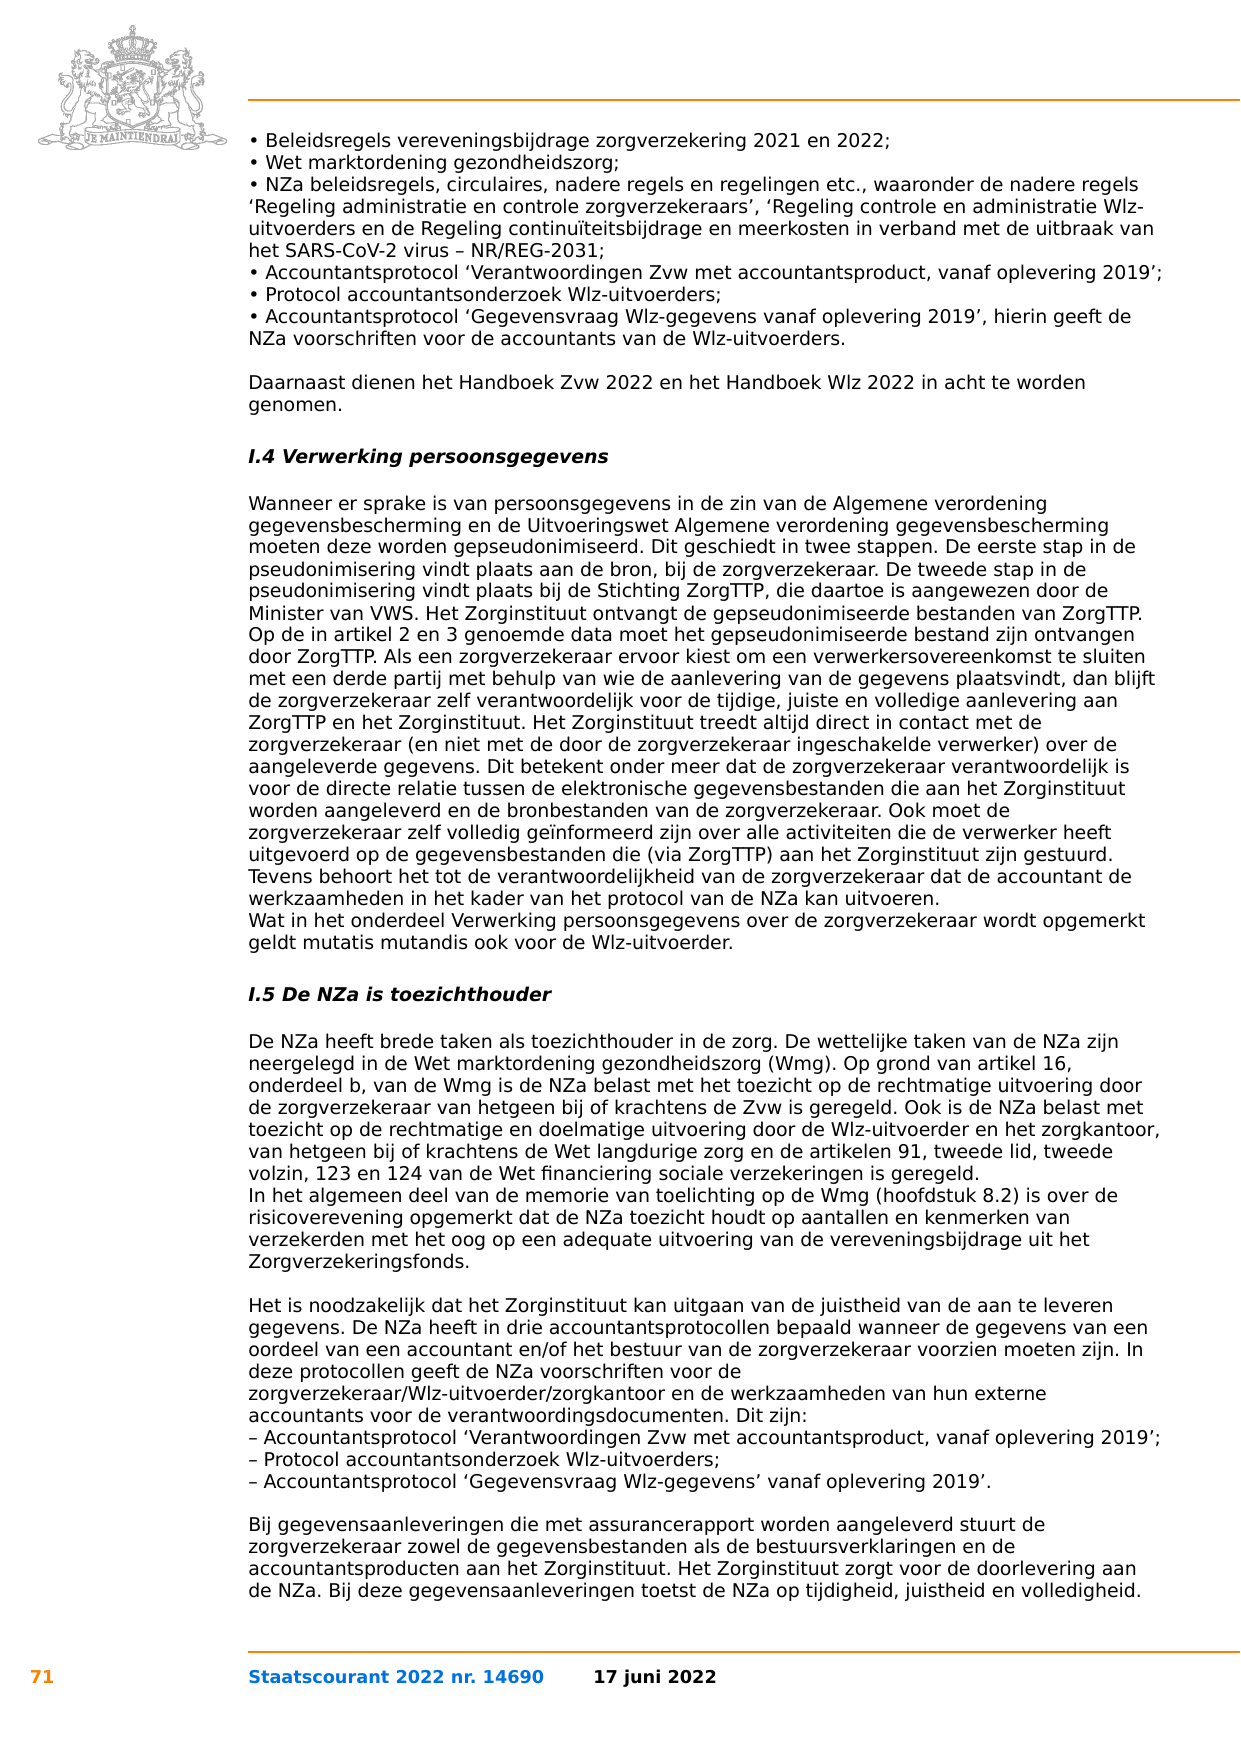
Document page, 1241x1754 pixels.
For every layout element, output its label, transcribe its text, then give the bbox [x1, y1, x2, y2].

text • Wet marktordening gezondheidszorg; [248, 152, 1163, 174]
text Daarnaast dienen het Handboek Zvw 2022 en het Handboek Wlz 2022 in acht te worden genomen. [248, 372, 1163, 416]
text Wanneer er sprake is van persoonsgegevens in de zin van de Algemene verordening gegevensbescherming en de Uitvoeringswet Algemene verordening gegevensbescherming moeten deze worden gepseudonimiseerd. Dit geschiedt in twee stappen. De eerste stap in de pseudonimisering vindt plaats aan de bron, bij de zorgverzekeraar. De tweede stap in de pseudonimisering vindt plaats bij de Stichting ZorgTTP, die daartoe is aangewezen door de Minister van VWS. Het Zorginstituut ontvangt de gepseudonimiseerde bestanden van ZorgTTP. Op de in artikel 2 en 3 genoemde data moet het gepseudonimiseerde bestand zijn ontvangen door ZorgTTP. Als een zorgverzekeraar ervoor kiest om een verwerkersovereenkomst te sluiten met een derde partij met behulp van wie de aanlevering van de gegevens plaatsvindt, dan blijft de zorgverzekeraar zelf verantwoordelijk voor de tijdige, juiste en volledige aanlevering aan ZorgTTP en het Zorginstituut. Het Zorginstituut treedt altijd direct in contact met de zorgverzekeraar (en niet met de door de zorgverzekeraar ingeschakelde verwerker) over de aangeleverde gegevens. Dit betekent onder meer dat de zorgverzekeraar verantwoordelijk is voor de directe relatie tussen de elektronische gegevensbestanden die aan het Zorginstituut worden aangeleverd en de bronbestanden van de zorgverzekeraar. Ook moet de zorgverzekeraar zelf volledig geïnformeerd zijn over alle activiteiten die de verwerker heeft uitgevoerd op de gegevensbestanden die (via ZorgTTP) aan het Zorginstituut zijn gestuurd. Tevens behoort het tot de verantwoordelijkheid van de zorgverzekeraar dat de accountant de werkzaamheden in het kader van het protocol van de NZa kan uitvoeren. [248, 492, 1163, 910]
text • Accountantsprotocol ‘Gegevensvraag Wlz-gegevens vanaf oplevering 2019’, hierin geeft de NZa voorschriften voor de accountants van de Wlz-uitvoerders. [248, 306, 1163, 350]
text • Accountantsprotocol ‘Verantwoordingen Zvw met accountantsproduct, vanaf oplevering 2019’; [248, 262, 1163, 284]
text • Protocol accountantsonderzoek Wlz-uitvoerders; [248, 284, 1163, 306]
text • Beleidsregels vereveningsbijdrage zorgverzekering 2021 en 2022; [248, 130, 1163, 152]
text In het algemeen deel van de memorie van toelichting op de Wmg (hoofdstuk 8.2) is over de risicoverevening opgemerkt dat de NZa toezicht houdt op aantallen en kenmerken van verzekerden met het oog op een adequate uitvoering van de vereveningsbijdrage uit het Zorgverzekeringsfonds. [248, 1185, 1163, 1273]
text De NZa heeft brede taken als toezichthouder in de zorg. De wettelijke taken van de NZa zijn neergelegd in de Wet marktordening gezondheidszorg (Wmg). Op grond van artikel 16, onderdeel b, van de Wmg is de NZa belast met het toezicht op de rechtmatige uitvoering door de zorgverzekeraar van hetgeen bij of krachtens de Zvw is geregeld. Ook is de NZa belast met toezicht op de rechtmatige en doelmatige uitvoering door de Wlz-uitvoerder en het zorgkantoor, van hetgeen bij of krachtens de Wet langdurige zorg en de artikelen 91, tweede lid, tweede volzin, 123 en 124 van de Wet financiering sociale verzekeringen is geregeld. [248, 1031, 1163, 1185]
text Bij gegevensaanleveringen die met assurancerapport worden aangeleverd stuurt de zorgverzekeraar zowel de gegevensbestanden als de bestuursverklaringen en de accountantsproducten aan het Zorginstituut. Het Zorginstituut zorgt voor de doorlevering aan de NZa. Bij deze gegevensaanleveringen toetst de NZa op tijdigheid, juistheid en volledigheid. [248, 1514, 1163, 1602]
text – Accountantsprotocol ‘Gegevensvraag Wlz-gegevens’ vanaf oplevering 2019’. [248, 1471, 1163, 1492]
subtitle I.5 De NZa is toezichthouder [248, 984, 1163, 1006]
text – Accountantsprotocol ‘Verantwoordingen Zvw met accountantsproduct, vanaf oplevering 2019’; [248, 1427, 1163, 1448]
text Het is noodzakelijk dat het Zorginstituut kan uitgaan van de juistheid van de aan te leveren gegevens. De NZa heeft in drie accountantsprotocollen bepaald wanneer de gegevens van een oordeel van een accountant en/of het bestuur van de zorgverzekeraar voorzien moeten zijn. In deze protocollen geeft de NZa voorschriften voor de zorgverzekeraar/Wlz-uitvoerder/zorgkantoor en de werkzaamheden van hun externe accountants voor de verantwoordingsdocumenten. Dit zijn: [248, 1295, 1163, 1427]
text • NZa beleidsregels, circulaires, nadere regels en regelingen etc., waaronder de nadere regels ‘Regeling administratie en controle zorgverzekeraars’, ‘Regeling controle en administratie Wlz-uitvoerders en de Regeling continuïteitsbijdrage en meerkosten in verband met de uitbraak van het SARS-CoV-2 virus – NR/REG-2031; [248, 174, 1163, 262]
subtitle I.4 Verwerking persoonsgegevens [248, 446, 1163, 467]
text – Protocol accountantsonderzoek Wlz-uitvoerders; [248, 1448, 1163, 1471]
picture [38, 25, 227, 150]
text Wat in het onderdeel Verwerking persoonsgegevens over de zorgverzekeraar wordt opgemerkt geldt mutatis mutandis ook voor de Wlz-uitvoerder. [248, 910, 1163, 954]
